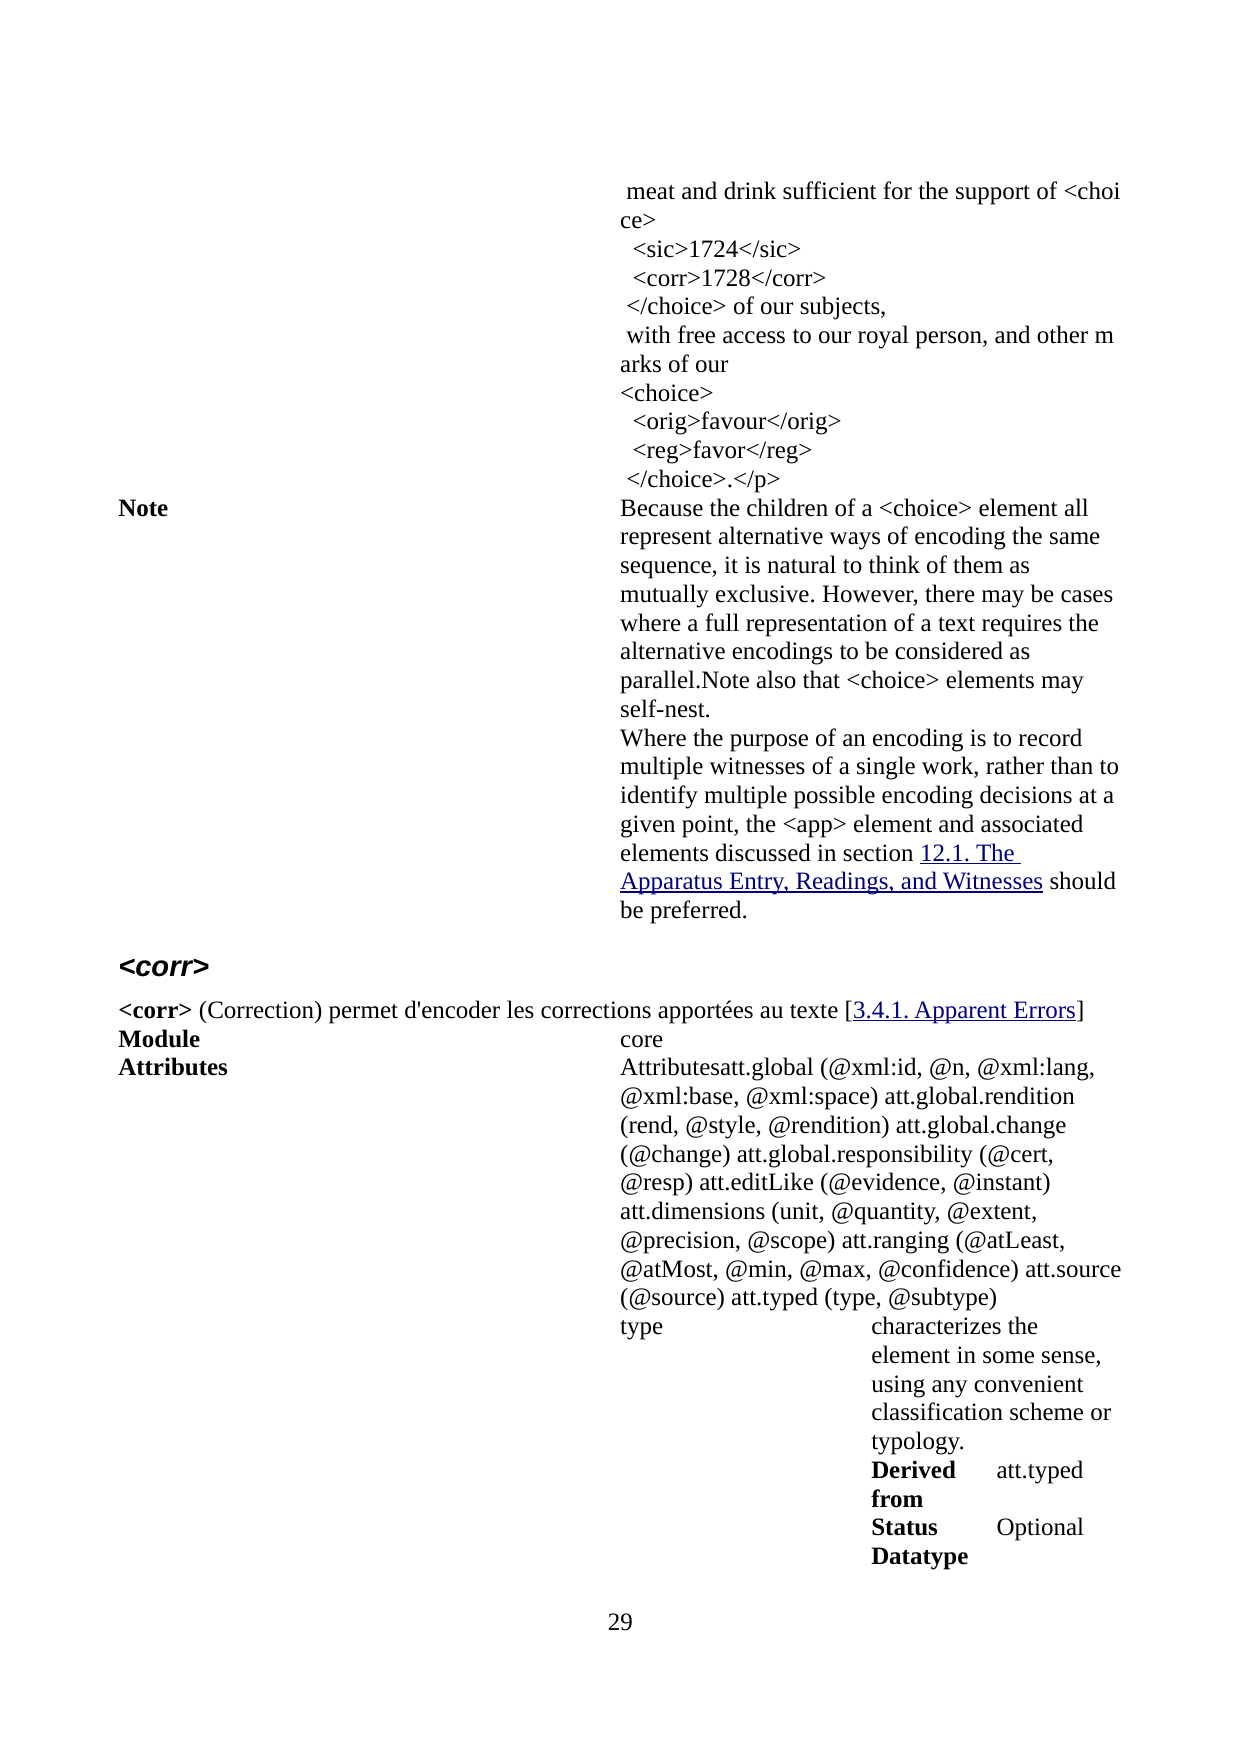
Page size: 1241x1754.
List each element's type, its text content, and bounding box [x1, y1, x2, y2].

table_header Derived from [871, 1455, 996, 1512]
table_header att.typed [996, 1455, 1122, 1512]
table_header <corr> (Correction) permet d'encoder les corrections apportées au texte [3.4.1. Apparent Errors] [118, 995, 1122, 1024]
table_cell Status [871, 1513, 996, 1541]
table_cell core [620, 1024, 1122, 1052]
table_cell Datatype [871, 1541, 996, 1570]
table_cell Module [118, 1024, 620, 1052]
table_cell Because the children of a <choice> element all represent alternative ways of encoding the same sequence, it is natural to think of them as mutually exclusive. However, there may be cases where a full representation of a text requires the alternative encodings to be considered as parallel.Note also that <choice> elements may self-nest. Where the purpose of an encoding is to record multiple witnesses of a single work, rather than to identify multiple possible encoding decisions at a given point, the <app> element and associated elements discussed in section 12.1. The Apparatus Entry, Readings, and Witnesses should be preferred. [620, 493, 1122, 924]
table_cell [996, 1541, 1122, 1570]
table_cell Optional [996, 1513, 1122, 1541]
table_cell Attributes [118, 1053, 620, 1570]
table_cell Note [118, 493, 620, 924]
table_cell meat and drink sufficient for the support of <choice> <sic>1724</sic> <corr>1728</corr> </choice> of our subjects, with free access to our royal person, and other marks of our <choice> <orig>favour</orig> <reg>favor</reg> </choice>.</p> [620, 176, 1122, 493]
table_cell [118, 176, 620, 493]
table_header type [620, 1311, 871, 1570]
subtitle <corr> [118, 949, 1122, 982]
table_cell Attributesatt.global (@xml:id, @n, @xml:lang, @xml:base, @xml:space) att.global.rendition (rend, @style, @rendition) att.global.change (@change) att.global.responsibility (@cert, @resp) att.editLike (@evidence, @instant) att.dimensions (unit, @quantity, @extent, @precision, @scope) att.ranging (@atLeast, @atMost, @min, @max, @confidence) att.source (@source) att.typed (type, @subtype) [620, 1053, 1122, 1311]
table_header characterizes the element in some sense, using any convenient classification scheme or typology. [871, 1311, 1122, 1455]
